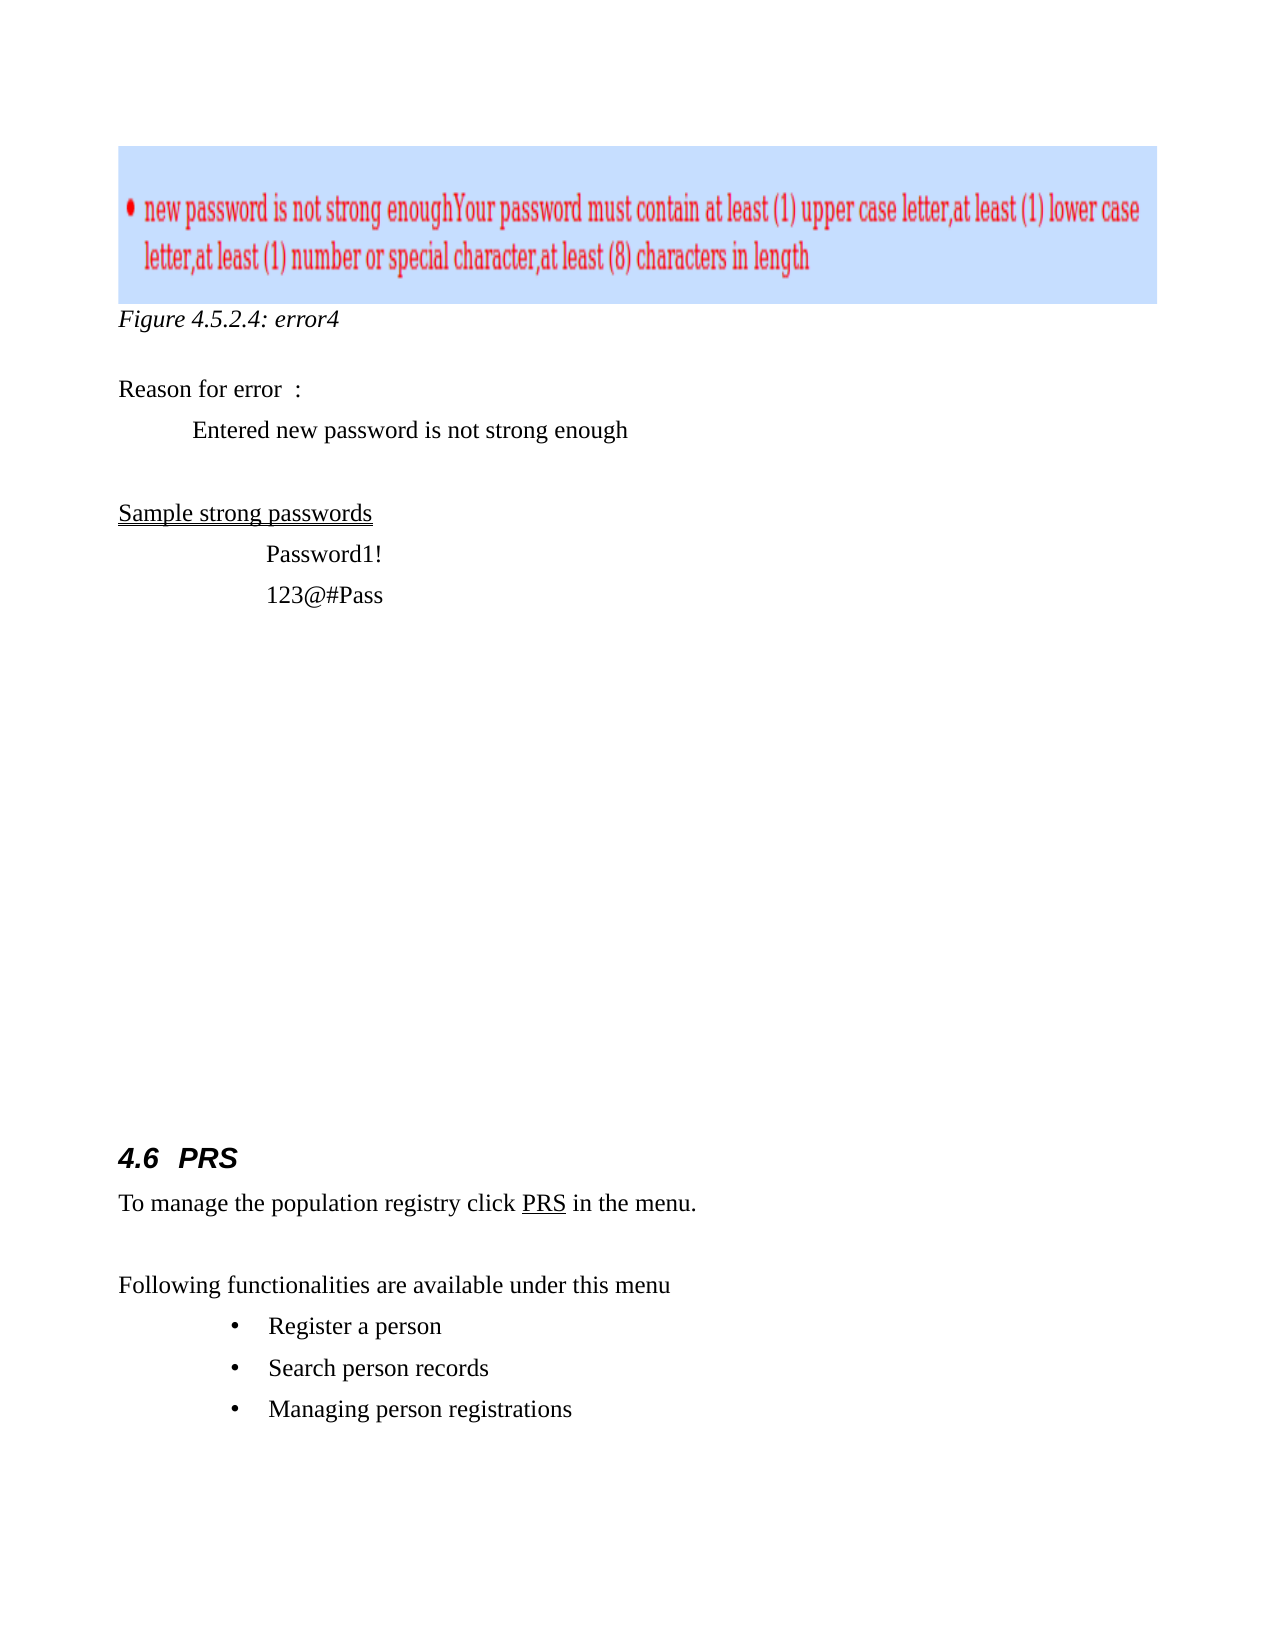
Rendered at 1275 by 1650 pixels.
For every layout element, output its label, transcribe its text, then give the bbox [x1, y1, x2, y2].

list Register a person [231, 1311, 1157, 1340]
text 123@#Pass [118, 580, 1157, 609]
text Following functionalities are available under this menu [118, 1270, 1157, 1299]
text Sample strong passwords [118, 498, 1157, 527]
text Figure 4.5.2.4: error4 [118, 304, 1157, 333]
picture [118, 146, 1158, 304]
text Password1! [118, 539, 1157, 568]
subtitle PRS [118, 1142, 1157, 1175]
list Managing person registrations [231, 1394, 1157, 1423]
list Search person records [231, 1353, 1157, 1381]
text Entered new password is not strong enough [118, 415, 1157, 444]
text Reason for error : [118, 374, 1157, 403]
text To manage the population registry click PRS in the menu. [118, 1188, 1157, 1216]
